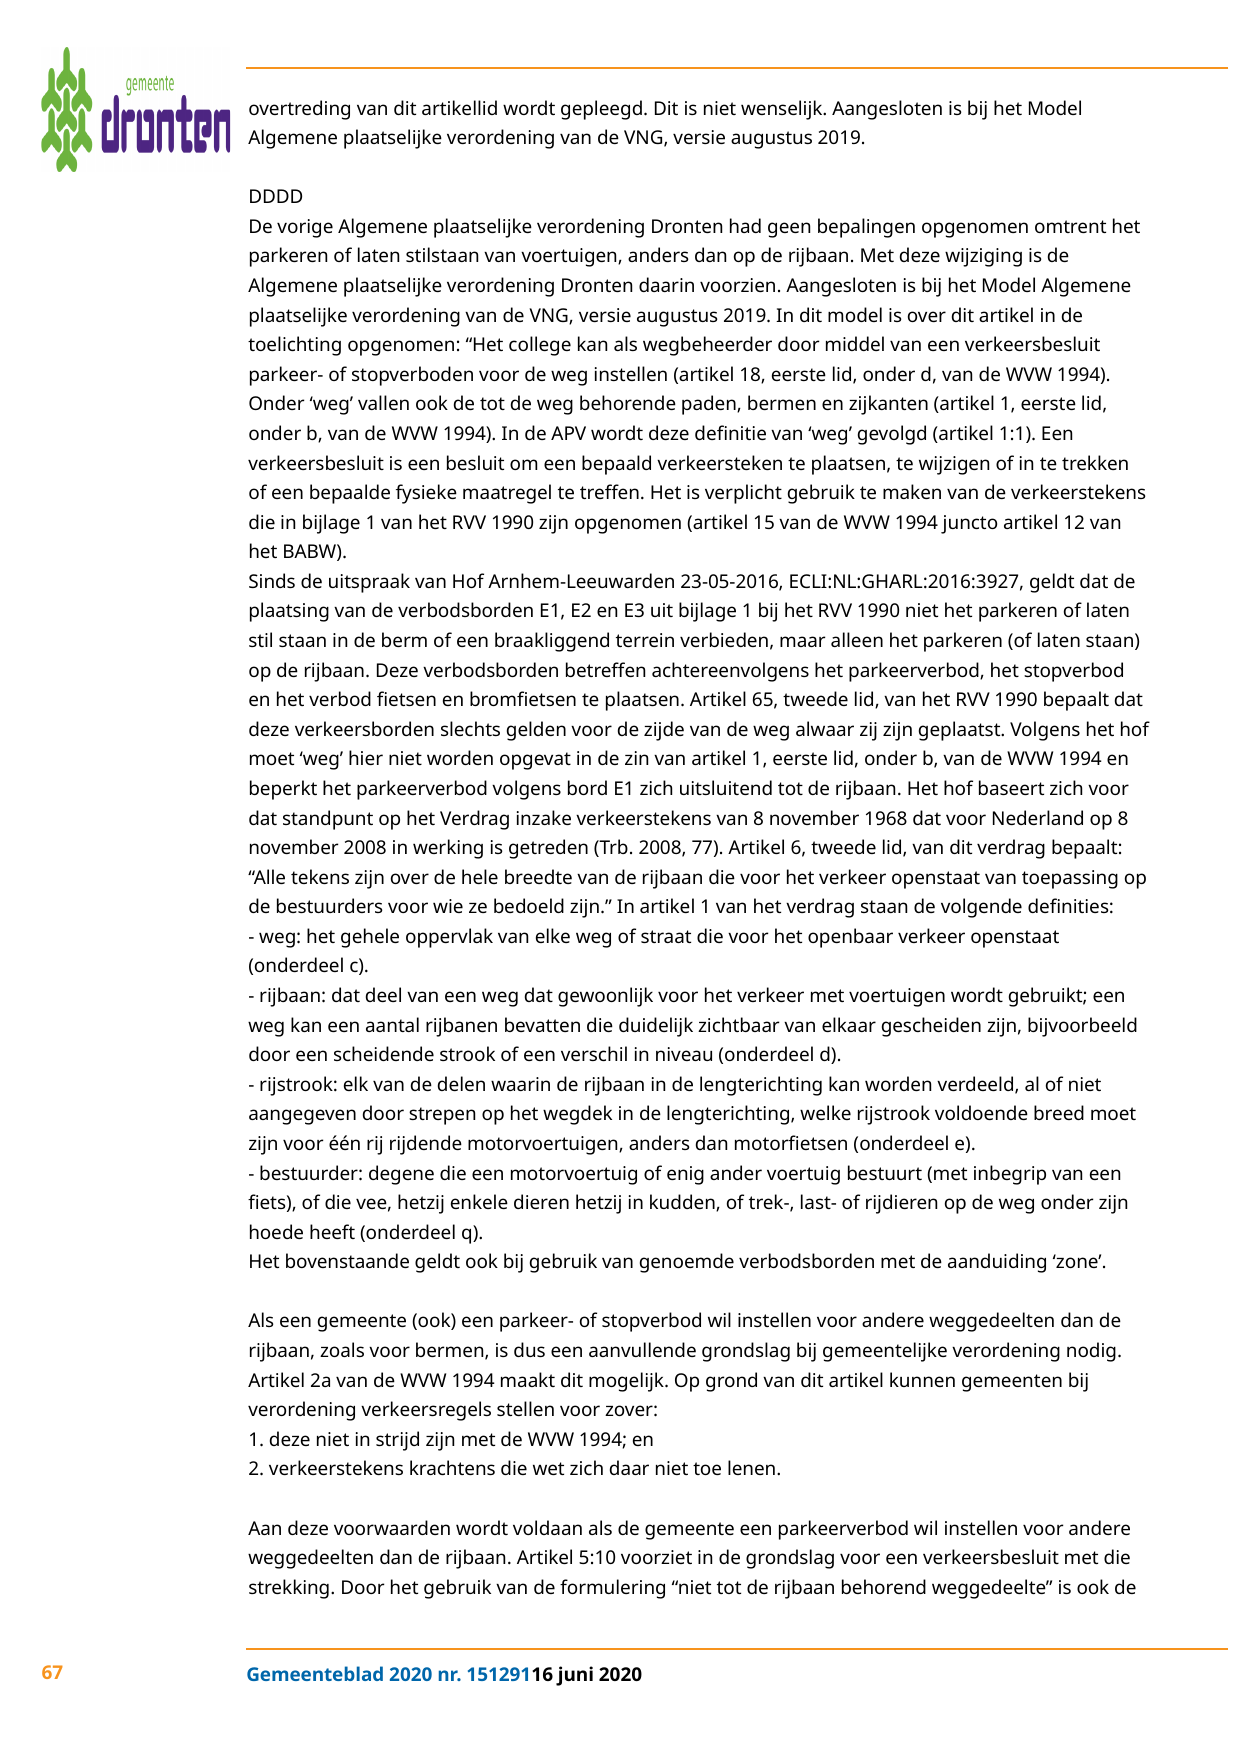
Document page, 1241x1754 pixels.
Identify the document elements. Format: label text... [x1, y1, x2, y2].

text - weg: het gehele oppervlak van elke weg of straat die voor het openbaar verkeer openstaat (onderdeel c). [248, 923, 1152, 978]
text Als een gemeente (ook) een parkeer- of stopverbod wil instellen voor andere weggedeelten dan de rijbaan, zoals voor bermen, is dus een aanvullende grondslag bij gemeentelijke verordening nodig. Artikel 2a van de WVW 1994 maakt dit mogelijk. Op grond van dit artikel kunnen gemeenten bij verordening verkeersregels stellen voor zover: [248, 1308, 1152, 1422]
text - bestuurder: degene die een motorvoertuig of enig ander voertuig bestuurt (met inbegrip van een fiets), of die vee, hetzij enkele dieren hetzij in kudden, of trek-, last- of rijdieren op de weg onder zijn hoede heeft (onderdeel q). [248, 1160, 1152, 1245]
text Het bovenstaande geldt ook bij gebruik van genoemde verbodsborden met de aanduiding ‘zone’. [248, 1248, 1152, 1274]
text - rijbaan: dat deel van een weg dat gewoonlijk voor het verkeer met voertuigen wordt gebruikt; een weg kan een aantal rijbanen bevatten die duidelijk zichtbaar van elkaar gescheiden zijn, bijvoorbeeld door een scheidende strook of een verschil in niveau (onderdeel d). [248, 982, 1152, 1067]
text DDDD [248, 183, 1152, 209]
text 2. verkeerstekens krachtens die wet zich daar niet toe lenen. [248, 1456, 1152, 1481]
picture [41, 47, 231, 172]
text Aan deze voorwaarden wordt voldaan als de gemeente een parkeerverbod wil instellen voor andere weggedeelten dan de rijbaan. Artikel 5:10 voorziet in de grondslag voor een verkeersbesluit met die strekking. Door het gebruik van de formulering “niet tot de rijbaan behorend weggedeelte” is ook de [248, 1515, 1152, 1600]
text overtreding van dit artikellid wordt gepleegd. Dit is niet wenselijk. Aangesloten is bij het Model Algemene plaatselijke verordening van de VNG, versie augustus 2019. [248, 95, 1152, 150]
text De vorige Algemene plaatselijke verordening Dronten had geen bepalingen opgenomen omtrent het parkeren of laten stilstaan van voertuigen, anders dan op de rijbaan. Met deze wijziging is de Algemene plaatselijke verordening Dronten daarin voorzien. Aangesloten is bij het Model Algemene plaatselijke verordening van de VNG, versie augustus 2019. In dit model is over dit artikel in de toelichting opgenomen: “Het college kan als wegbeheerder door middel van een verkeersbesluit parkeer- of stopverboden voor de weg instellen (artikel 18, eerste lid, onder d, van de WVW 1994). Onder ‘weg’ vallen ook de tot de weg behorende paden, bermen en zijkanten (artikel 1, eerste lid, onder b, van de WVW 1994). In de APV wordt deze definitie van ‘weg’ gevolgd (artikel 1:1). Een verkeersbesluit is een besluit om een bepaald verkeersteken te plaatsen, te wijzigen of in te trekken of een bepaalde fysieke maatregel te treffen. Het is verplicht gebruik te maken van de verkeerstekens die in bijlage 1 van het RVV 1990 zijn opgenomen (artikel 15 van de WVW 1994 juncto artikel 12 van het BABW). [248, 213, 1152, 564]
text - rijstrook: elk van de delen waarin de rijbaan in de lengterichting kan worden verdeeld, al of niet aangegeven door strepen op het wegdek in de lengterichting, welke rijstrook voldoende breed moet zijn voor één rij rijdende motorvoertuigen, anders dan motorfietsen (onderdeel e). [248, 1071, 1152, 1156]
text 1. deze niet in strijd zijn met de WVW 1994; en [248, 1426, 1152, 1452]
text Sinds de uitspraak van Hof Arnhem-Leeuwarden 23-05-2016, ECLI:NL:GHARL:2016:3927, geldt dat de plaatsing van de verbodsborden E1, E2 en E3 uit bijlage 1 bij het RVV 1990 niet het parkeren of laten stil staan in de berm of een braakliggend terrein verbieden, maar alleen het parkeren (of laten staan) op de rijbaan. Deze verbodsborden betreffen achtereenvolgens het parkeerverbod, het stopverbod en het verbod fietsen en bromfietsen te plaatsen. Artikel 65, tweede lid, van het RVV 1990 bepaalt dat deze verkeersborden slechts gelden voor de zijde van de weg alwaar zij zijn geplaatst. Volgens het hof moet ‘weg’ hier niet worden opgevat in de zin van artikel 1, eerste lid, onder b, van de WVW 1994 en beperkt het parkeerverbod volgens bord E1 zich uitsluitend tot de rijbaan. Het hof baseert zich voor dat standpunt op het Verdrag inzake verkeerstekens van 8 november 1968 dat voor Nederland op 8 november 2008 in werking is getreden (Trb. 2008, 77). Artikel 6, tweede lid, van dit verdrag bepaalt: “Alle tekens zijn over de hele breedte van de rijbaan die voor het verkeer openstaat van toepassing op de bestuurders voor wie ze bedoeld zijn.” In artikel 1 van het verdrag staan de volgende definities: [248, 568, 1152, 919]
